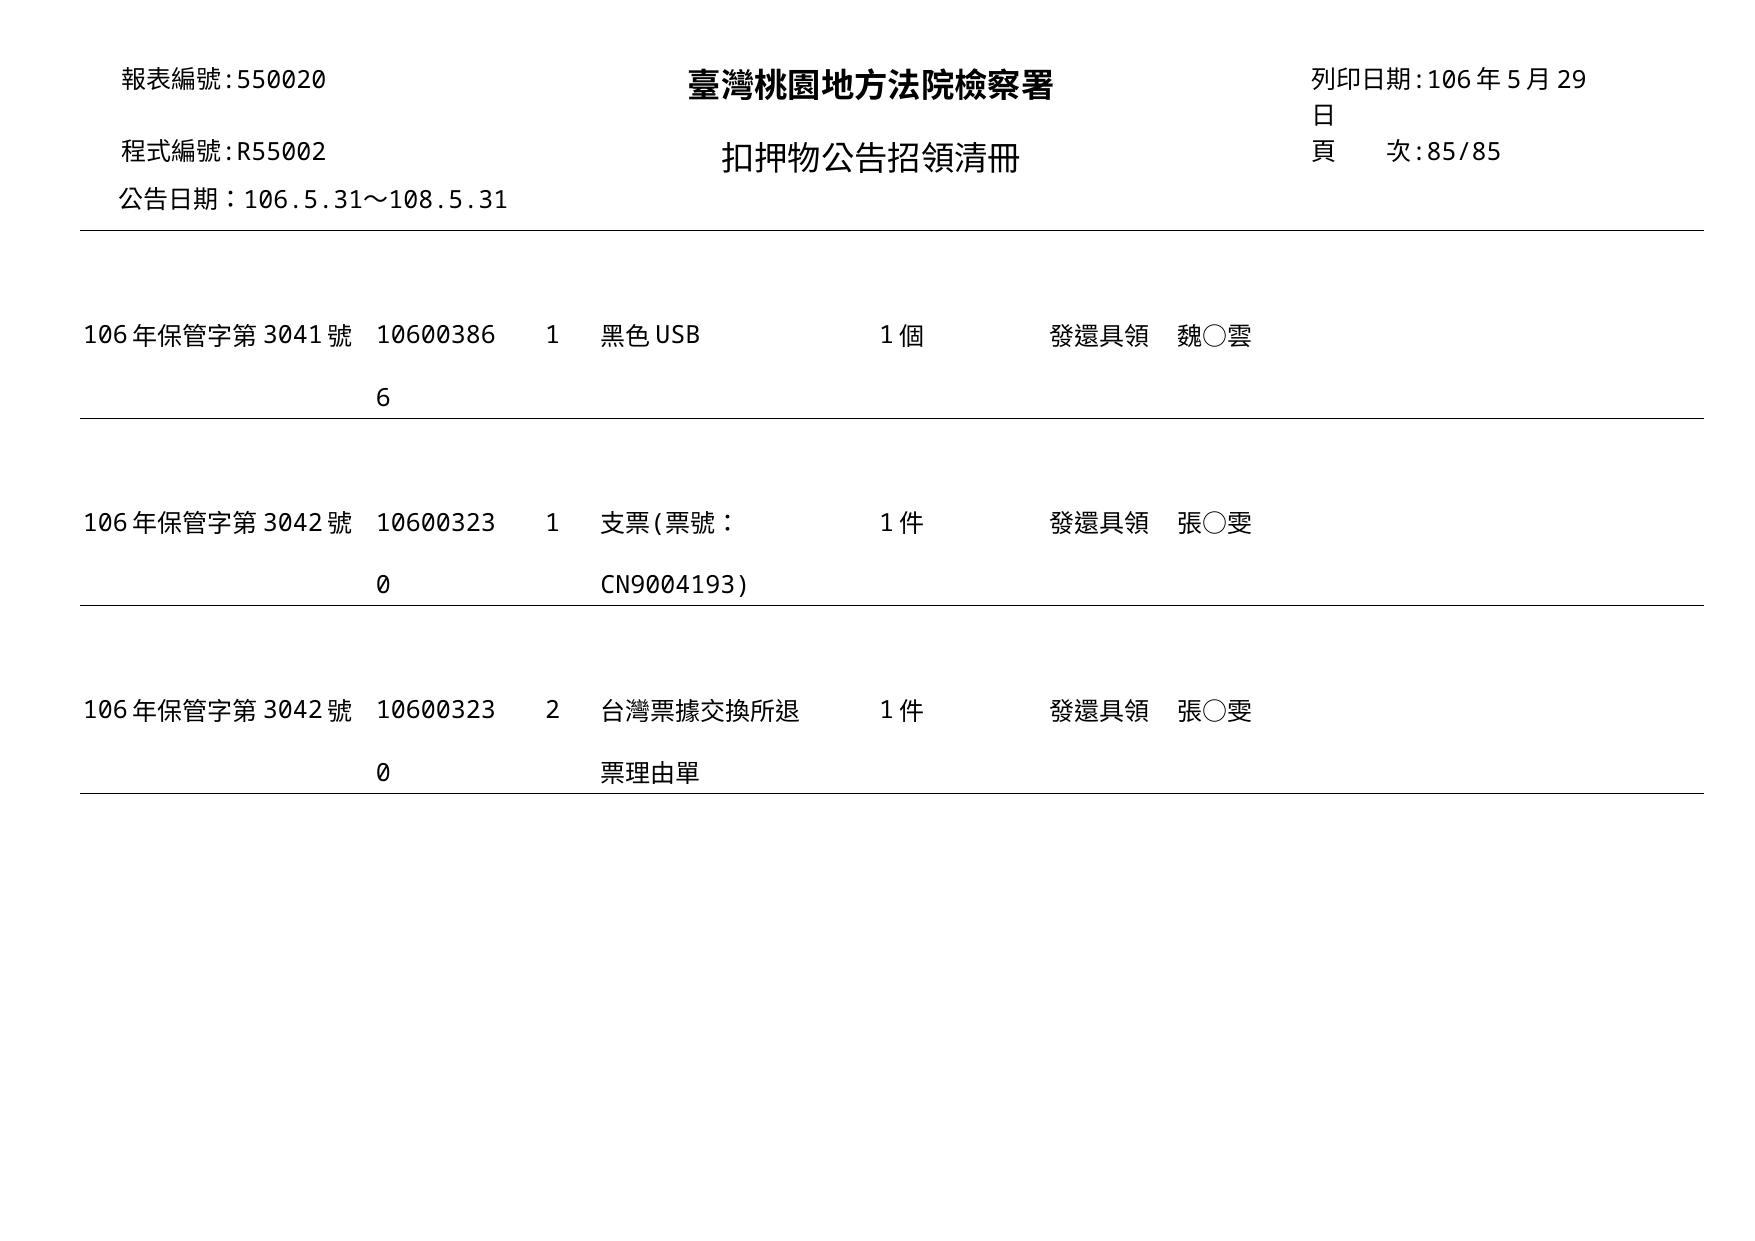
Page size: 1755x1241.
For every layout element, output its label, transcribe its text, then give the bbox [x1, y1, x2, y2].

table_cell 發還具領 [1046, 606, 1175, 792]
table_cell 1 [507, 231, 597, 417]
table_cell 1個 [808, 231, 927, 417]
table_cell [1317, 231, 1575, 417]
table_cell 106003230 [373, 606, 507, 792]
table_cell 106003230 [373, 419, 507, 605]
table_cell 張○雯 [1175, 606, 1317, 792]
table_cell 106年保管字第3042號 [80, 606, 373, 792]
table_cell [927, 606, 1046, 792]
table_cell [1317, 606, 1575, 792]
table_cell [1317, 419, 1575, 605]
table_cell 1件 [808, 606, 927, 792]
table_cell 106003866 [373, 231, 507, 417]
table_cell [1575, 419, 1704, 605]
table_cell 106年保管字第3042號 [80, 419, 373, 605]
table_cell 張○雯 [1175, 419, 1317, 605]
table_cell 發還具領 [1046, 419, 1175, 605]
table_cell 2 [507, 606, 597, 792]
table_cell 魏○雲 [1175, 231, 1317, 417]
table_cell 發還具領 [1046, 231, 1175, 417]
table_cell [927, 419, 1046, 605]
table_cell 1件 [808, 419, 927, 605]
table_cell 黑色USB [597, 231, 807, 417]
table_cell 支票(票號：CN9004193) [597, 419, 807, 605]
table_cell 106年保管字第3041號 [80, 231, 373, 417]
table_cell [1575, 606, 1704, 792]
table_cell 台灣票據交換所退票理由單 [597, 606, 807, 792]
table_cell [1575, 231, 1704, 417]
table_cell 1 [507, 419, 597, 605]
table_cell [927, 231, 1046, 417]
